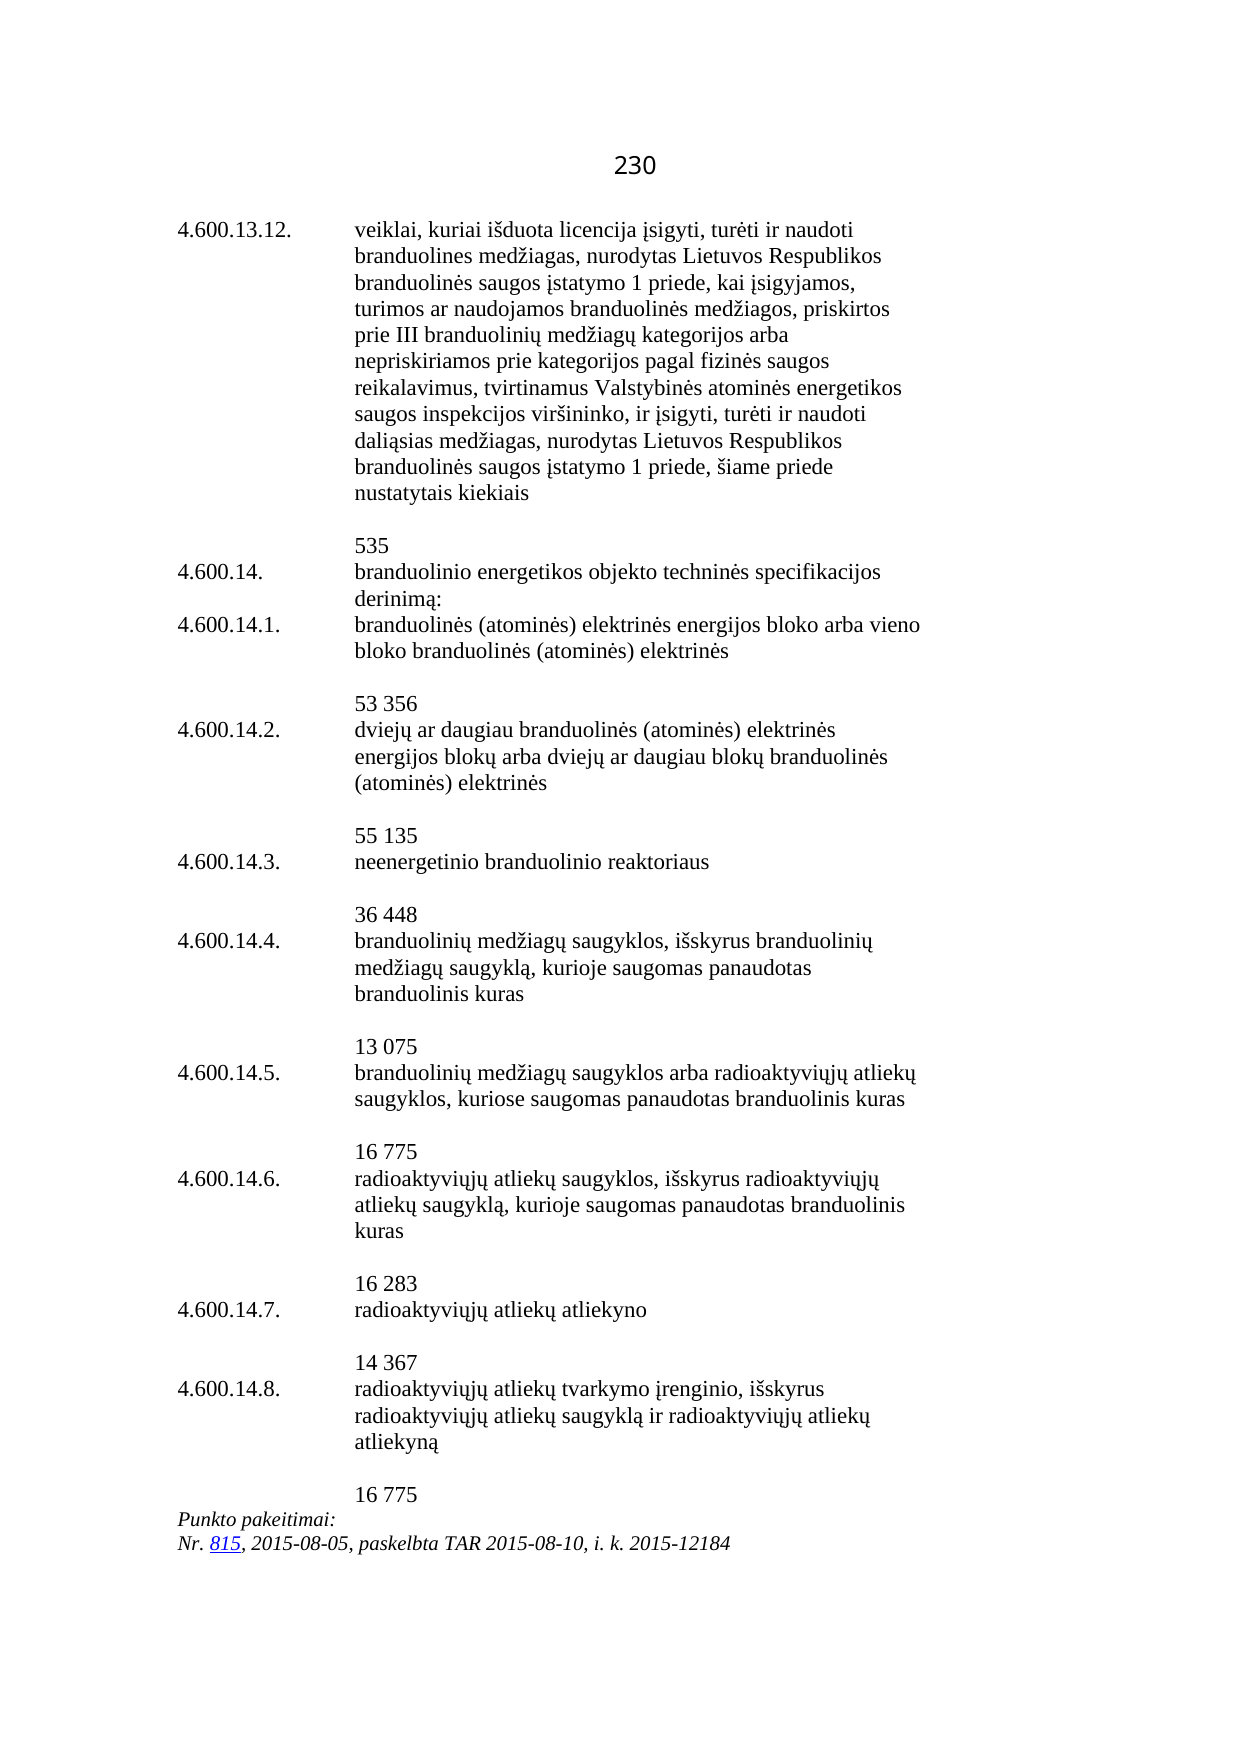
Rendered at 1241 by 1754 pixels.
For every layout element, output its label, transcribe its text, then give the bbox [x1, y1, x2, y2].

text 4.600.14.8. radioaktyviųjų atliekų tvarkymo įrenginio, išskyrus [177, 1375, 945, 1402]
text 4.600.14.1. branduolinės (atominės) elektrinės energijos bloko arba vieno [177, 611, 945, 637]
text saugyklos, kuriose saugomas panaudotas branduolinis kuras 16 775 [354, 1086, 945, 1164]
text saugos inspekcijos viršininko, ir įsigyti, turėti ir naudoti [354, 400, 945, 427]
text 4.600.14. branduolinio energetikos objekto techninės specifikacijos [177, 558, 945, 585]
text branduolinis kuras 13 075 [354, 980, 945, 1059]
text 4.600.14.6. radioaktyviųjų atliekų saugyklos, išskyrus radioaktyviųjų [177, 1164, 945, 1191]
text 4.600.14.7. radioaktyviųjų atliekų atliekyno 14 367 [177, 1296, 945, 1375]
text nepriskiriamos prie kategorijos pagal fizinės saugos [354, 348, 945, 374]
text 4.600.13.12. veiklai, kuriai išduota licencija įsigyti, turėti ir naudoti [177, 216, 945, 242]
text turimos ar naudojamos branduolinės medžiagos, priskirtos [354, 295, 945, 321]
text medžiagų saugyklą, kurioje saugomas panaudotas [354, 954, 945, 980]
text (atominės) elektrinės 55 135 [354, 769, 945, 848]
text Punkto pakeitimai: [177, 1507, 1093, 1531]
text atliekyną 16 775 [354, 1428, 945, 1507]
text prie III branduolinių medžiagų kategorijos arba [354, 321, 945, 348]
text nustatytais kiekiais 535 [354, 479, 945, 558]
text branduolinės saugos įstatymo 1 priede, kai įsigyjamos, [354, 268, 945, 295]
text energijos blokų arba dviejų ar daugiau blokų branduolinės [354, 743, 945, 769]
text 4.600.14.3. neenergetinio branduolinio reaktoriaus 36 448 [177, 848, 945, 927]
text 4.600.14.4. branduolinių medžiagų saugyklos, išskyrus branduolinių [177, 927, 945, 954]
text daliąsias medžiagas, nurodytas Lietuvos Respublikos [354, 427, 945, 453]
text atliekų saugyklą, kurioje saugomas panaudotas branduolinis [354, 1191, 945, 1217]
text 4.600.14.2. dviejų ar daugiau branduolinės (atominės) elektrinės [177, 717, 945, 743]
text branduolines medžiagas, nurodytas Lietuvos Respublikos [354, 242, 945, 268]
text radioaktyviųjų atliekų saugyklą ir radioaktyviųjų atliekų [354, 1402, 945, 1428]
text derinimą: [354, 585, 945, 611]
text Nr. 815, 2015-08-05, paskelbta TAR 2015-08-10, i. k. 2015-12184 [177, 1531, 1093, 1555]
text kuras 16 283 [354, 1217, 945, 1296]
text reikalavimus, tvirtinamus Valstybinės atominės energetikos [354, 374, 945, 400]
text branduolinės saugos įstatymo 1 priede, šiame priede [354, 453, 945, 479]
text bloko branduolinės (atominės) elektrinės 53 356 [354, 637, 945, 717]
text 4.600.14.5. branduolinių medžiagų saugyklos arba radioaktyviųjų atliekų [177, 1059, 945, 1086]
